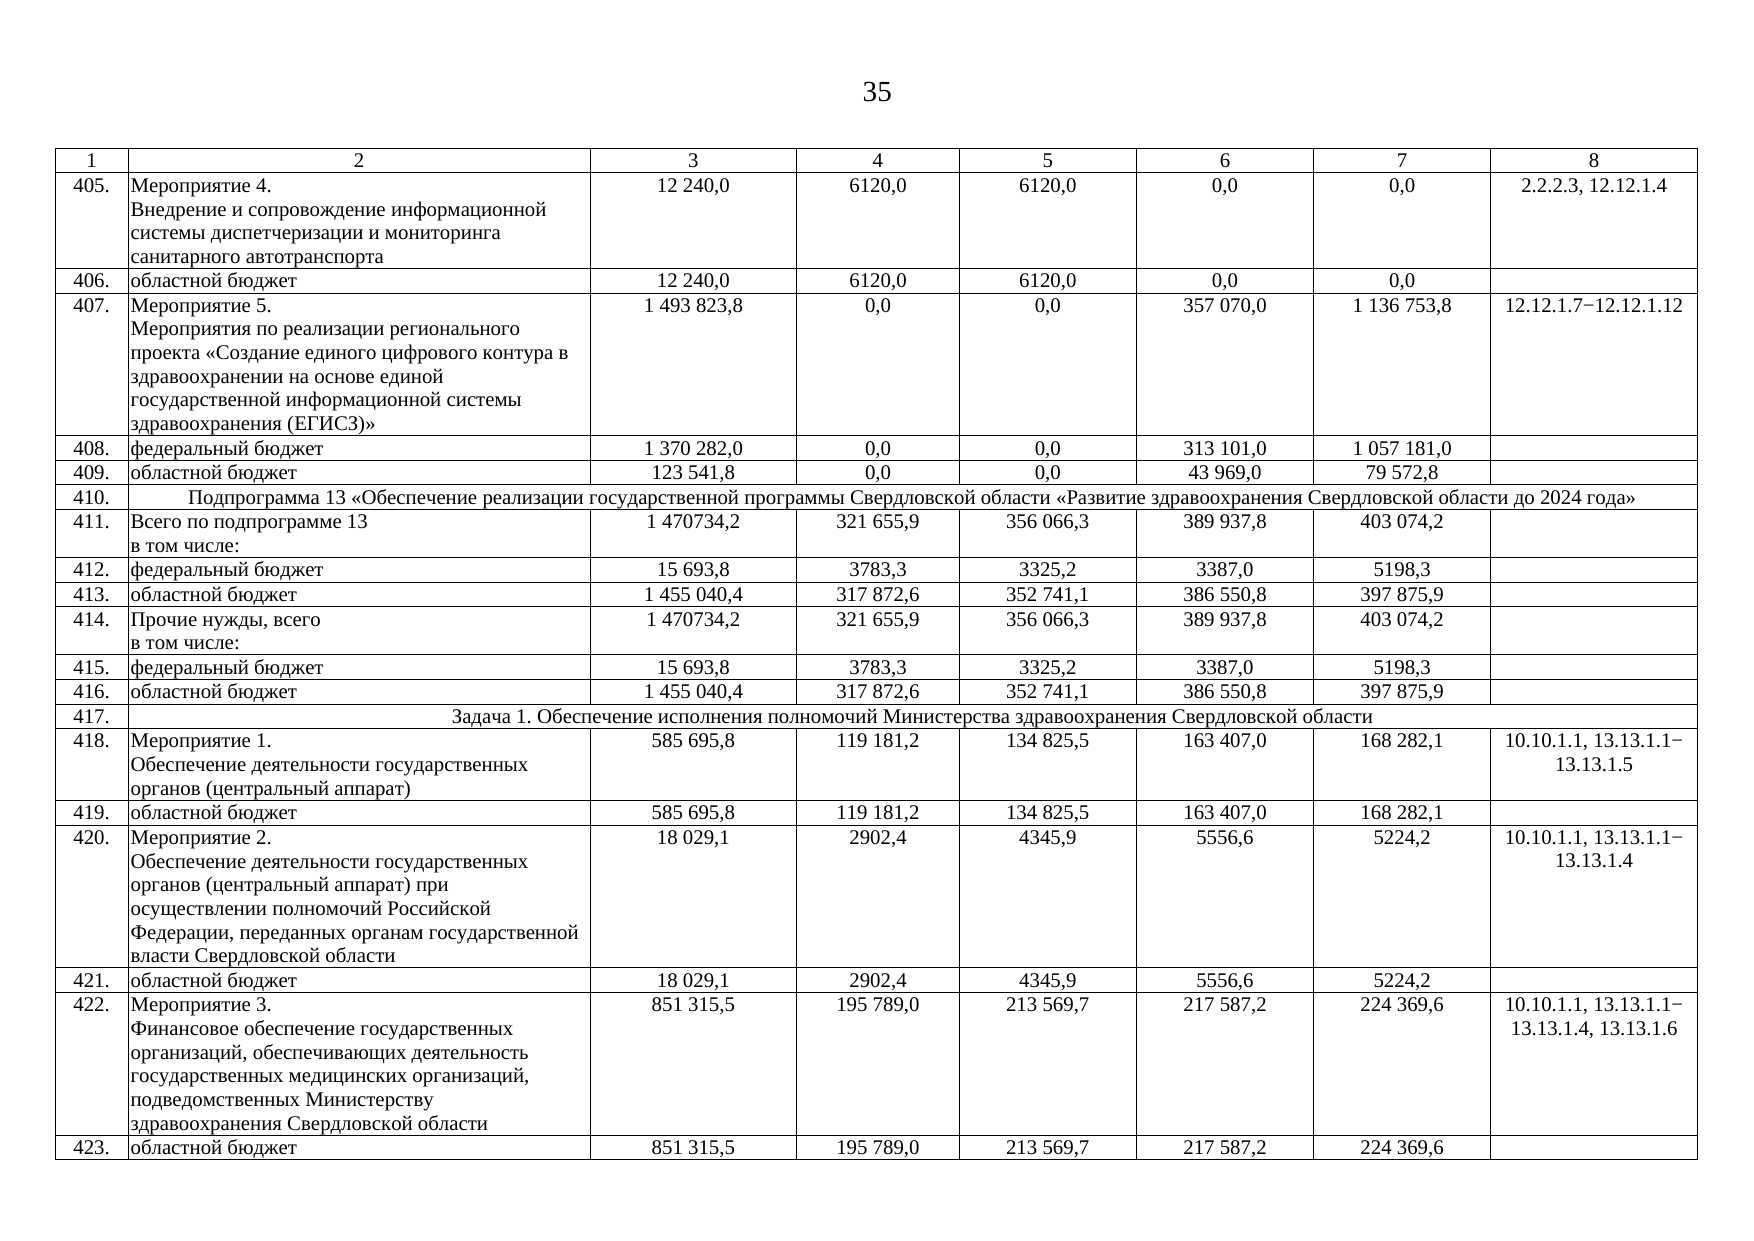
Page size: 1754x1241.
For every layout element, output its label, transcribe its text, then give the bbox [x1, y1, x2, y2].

table_cell 1 470734,2 [591, 607, 796, 654]
table_cell 18 029,1 [591, 826, 796, 967]
table_cell 217 587,2 [1137, 993, 1313, 1135]
table_cell Мероприятие 3. Финансовое обеспечение государственных организаций, обеспечивающих деятельность государственных медицинских организаций, подведомственных Министерству здравоохранения Свердловской области [129, 993, 590, 1135]
table_cell 406. [56, 269, 128, 292]
table_cell 585 695,8 [591, 729, 796, 800]
table_cell 1 370 282,0 [591, 436, 796, 460]
table_cell Прочие нужды, всего в том числе: [129, 607, 590, 654]
table_cell 0,0 [797, 436, 959, 460]
table_cell 15 693,8 [591, 655, 796, 679]
table_cell 6120,0 [960, 269, 1136, 292]
table_cell [1491, 461, 1697, 484]
table_cell 419. [56, 801, 128, 824]
table_cell 0,0 [1137, 269, 1313, 292]
table_cell 417. [56, 705, 128, 728]
table_cell 1 455 040,4 [591, 583, 796, 606]
table_cell 0,0 [1314, 173, 1490, 268]
table_cell 5556,6 [1137, 826, 1313, 967]
table_cell Мероприятие 2. Обеспечение деятельности государственных органов (центральный аппарат) при осуществлении полномочий Российской Федерации, переданных органам государственной власти Свердловской области [129, 826, 590, 967]
table_cell 403 074,2 [1314, 510, 1490, 557]
table_cell 224 369,6 [1314, 1136, 1490, 1159]
table_cell Мероприятие 1. Обеспечение деятельности государственных органов (центральный аппарат) [129, 729, 590, 800]
table_cell 6120,0 [960, 173, 1136, 268]
table_cell Подпрограмма 13 «Обеспечение реализации государственной программы Свердловской области «Развитие здравоохранения Свердловской области до 2024 года» [129, 485, 1697, 509]
table_cell 413. [56, 583, 128, 606]
table_cell 409. [56, 461, 128, 484]
table_cell 412. [56, 558, 128, 582]
table_header 1 [56, 149, 128, 172]
table_cell 0,0 [960, 436, 1136, 460]
table_cell [1491, 558, 1697, 582]
table_cell областной бюджет [129, 801, 590, 824]
table_cell 403 074,2 [1314, 607, 1490, 654]
table_cell 585 695,8 [591, 801, 796, 824]
table_cell 0,0 [1137, 173, 1313, 268]
table_cell 3783,3 [797, 655, 959, 679]
table_cell 213 569,7 [960, 1136, 1136, 1159]
table_cell 851 315,5 [591, 1136, 796, 1159]
table_cell 1 136 753,8 [1314, 294, 1490, 435]
table_cell 134 825,5 [960, 729, 1136, 800]
table_cell 389 937,8 [1137, 510, 1313, 557]
table_header 2 [129, 149, 590, 172]
table_cell 6120,0 [797, 173, 959, 268]
table_cell 3325,2 [960, 558, 1136, 582]
table_cell 3387,0 [1137, 655, 1313, 679]
table_cell 405. [56, 173, 128, 268]
table_cell 2.2.2.3, 12.12.1.4 [1491, 173, 1697, 268]
table_header 6 [1137, 149, 1313, 172]
table_cell 321 655,9 [797, 607, 959, 654]
table_cell федеральный бюджет [129, 436, 590, 460]
table_cell 10.10.1.1, 13.13.1.1− 13.13.1.5 [1491, 729, 1697, 800]
table_cell 1 057 181,0 [1314, 436, 1490, 460]
table_cell [1491, 801, 1697, 824]
table_cell 416. [56, 680, 128, 703]
table_cell 421. [56, 968, 128, 992]
table_cell [1491, 607, 1697, 654]
table_cell 5556,6 [1137, 968, 1313, 992]
table_cell 352 741,1 [960, 583, 1136, 606]
table_cell 2902,4 [797, 968, 959, 992]
table_cell 12 240,0 [591, 173, 796, 268]
table_cell 407. [56, 294, 128, 435]
table_cell 321 655,9 [797, 510, 959, 557]
table_cell областной бюджет [129, 583, 590, 606]
table_cell 1 455 040,4 [591, 680, 796, 703]
table_cell 1 470734,2 [591, 510, 796, 557]
table_cell [1491, 269, 1697, 292]
table_cell 1 493 823,8 [591, 294, 796, 435]
table_cell 5198,3 [1314, 558, 1490, 582]
table_cell 423. [56, 1136, 128, 1159]
table_cell 357 070,0 [1137, 294, 1313, 435]
table_cell 79 572,8 [1314, 461, 1490, 484]
table_cell 415. [56, 655, 128, 679]
table_header 4 [797, 149, 959, 172]
table_cell 317 872,6 [797, 680, 959, 703]
table_cell 119 181,2 [797, 729, 959, 800]
table_cell 313 101,0 [1137, 436, 1313, 460]
table_cell 12.12.1.7−12.12.1.12 [1491, 294, 1697, 435]
table_cell федеральный бюджет [129, 655, 590, 679]
table_cell федеральный бюджет [129, 558, 590, 582]
table_header 8 [1491, 149, 1697, 172]
table_cell 397 875,9 [1314, 680, 1490, 703]
table_cell Задача 1. Обеспечение исполнения полномочий Министерства здравоохранения Свердловской области [129, 705, 1697, 728]
table_cell областной бюджет [129, 1136, 590, 1159]
table_cell 195 789,0 [797, 1136, 959, 1159]
table_cell областной бюджет [129, 968, 590, 992]
table_cell 356 066,3 [960, 510, 1136, 557]
table_cell 5224,2 [1314, 968, 1490, 992]
table_cell 0,0 [960, 461, 1136, 484]
table_cell областной бюджет [129, 269, 590, 292]
table_cell 386 550,8 [1137, 583, 1313, 606]
table_cell 224 369,6 [1314, 993, 1490, 1135]
table_cell 163 407,0 [1137, 729, 1313, 800]
table_cell 410. [56, 485, 128, 509]
table_cell 356 066,3 [960, 607, 1136, 654]
table_cell 420. [56, 826, 128, 967]
table_cell 12 240,0 [591, 269, 796, 292]
table_cell 386 550,8 [1137, 680, 1313, 703]
table_cell 0,0 [960, 294, 1136, 435]
table_cell 123 541,8 [591, 461, 796, 484]
table_cell областной бюджет [129, 461, 590, 484]
table_cell 414. [56, 607, 128, 654]
table_cell 411. [56, 510, 128, 557]
table_cell 5198,3 [1314, 655, 1490, 679]
table_cell 408. [56, 436, 128, 460]
table_cell 418. [56, 729, 128, 800]
table_cell 217 587,2 [1137, 1136, 1313, 1159]
table_cell 389 937,8 [1137, 607, 1313, 654]
table_cell 4345,9 [960, 968, 1136, 992]
table_cell 168 282,1 [1314, 729, 1490, 800]
table_cell [1491, 583, 1697, 606]
table_cell 3783,3 [797, 558, 959, 582]
table_cell [1491, 680, 1697, 703]
table_header 3 [591, 149, 796, 172]
table_cell 352 741,1 [960, 680, 1136, 703]
table_cell [1491, 968, 1697, 992]
table_cell 317 872,6 [797, 583, 959, 606]
table_cell 43 969,0 [1137, 461, 1313, 484]
table_cell 213 569,7 [960, 993, 1136, 1135]
table_cell 163 407,0 [1137, 801, 1313, 824]
table_cell Всего по подпрограмме 13 в том числе: [129, 510, 590, 557]
table_cell 3387,0 [1137, 558, 1313, 582]
table_cell 3325,2 [960, 655, 1136, 679]
table_header 5 [960, 149, 1136, 172]
table_header 7 [1314, 149, 1490, 172]
table_cell [1491, 510, 1697, 557]
table_cell 195 789,0 [797, 993, 959, 1135]
table_cell [1491, 1136, 1697, 1159]
table_cell 10.10.1.1, 13.13.1.1− 13.13.1.4, 13.13.1.6 [1491, 993, 1697, 1135]
table_cell Мероприятие 5. Мероприятия по реализации регионального проекта «Создание единого цифрового контура в здравоохранении на основе единой государственной информационной системы здравоохранения (ЕГИСЗ)» [129, 294, 590, 435]
table_cell 0,0 [797, 461, 959, 484]
table_cell 422. [56, 993, 128, 1135]
table_cell 5224,2 [1314, 826, 1490, 967]
table_cell 0,0 [797, 294, 959, 435]
table_cell областной бюджет [129, 680, 590, 703]
table_cell 397 875,9 [1314, 583, 1490, 606]
table_cell 0,0 [1314, 269, 1490, 292]
table_cell 119 181,2 [797, 801, 959, 824]
table_cell [1491, 436, 1697, 460]
table_cell Мероприятие 4. Внедрение и сопровождение информационной системы диспетчеризации и мониторинга санитарного автотранспорта [129, 173, 590, 268]
table_cell [1491, 655, 1697, 679]
table_cell 4345,9 [960, 826, 1136, 967]
table_cell 134 825,5 [960, 801, 1136, 824]
table_cell 168 282,1 [1314, 801, 1490, 824]
table_cell 851 315,5 [591, 993, 796, 1135]
table_cell 2902,4 [797, 826, 959, 967]
table_cell 15 693,8 [591, 558, 796, 582]
table_cell 6120,0 [797, 269, 959, 292]
table_cell 18 029,1 [591, 968, 796, 992]
table_cell 10.10.1.1, 13.13.1.1− 13.13.1.4 [1491, 826, 1697, 967]
